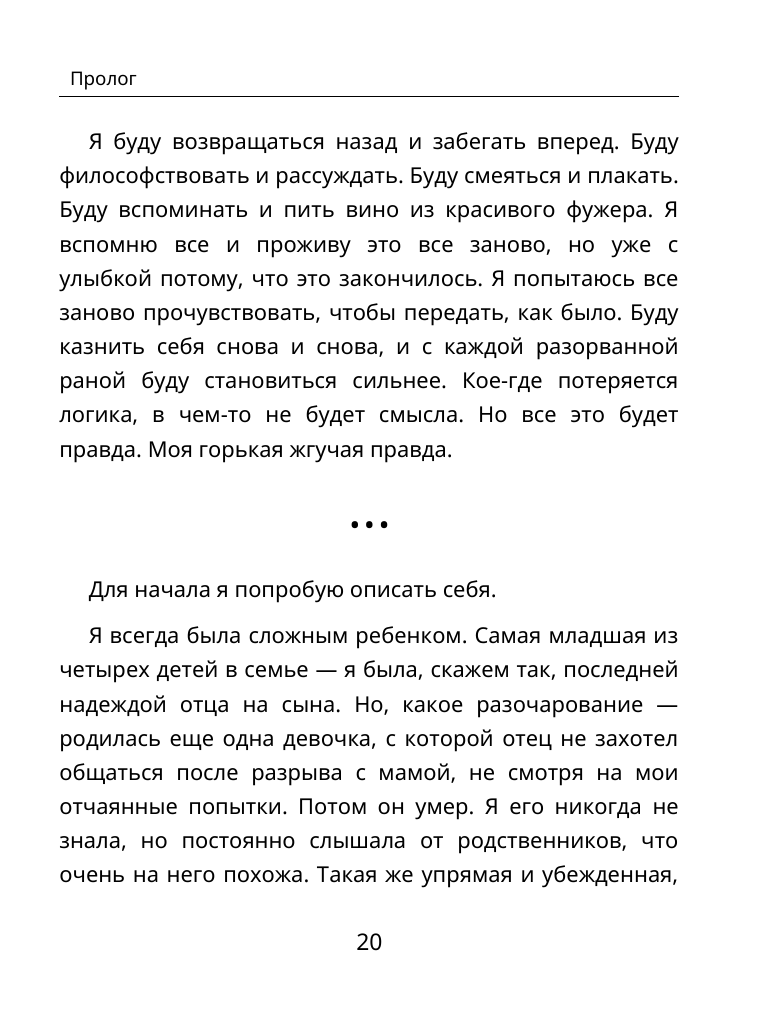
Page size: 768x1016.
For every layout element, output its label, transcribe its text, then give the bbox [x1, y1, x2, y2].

text Я буду возвращаться назад и забегать вперед. Буду философствовать и рассуждать. Буду смеяться и плакать. Буду вспоминать и пить вино из красивого фужера. Я вспомню все и проживу это все заново, но уже с улыбкой потому, что это закончилось. Я попытаюсь все заново прочувствовать, чтобы передать, как было. Буду казнить себя снова и снова, и с каждой разорванной раной буду становиться сильнее. Кое-где потеряется логика, в чем-то не будет смысла. Но все это будет правда. Моя горькая жгучая правда. [59, 126, 679, 463]
text Для начала я попробую описать себя. [59, 574, 679, 604]
text Я всегда была сложным ребенком. Самая младшая из четырех детей в семье — я была, скажем так, последней надеждой отца на сына. Но, какое разочарование — родилась еще одна девочка, с которой отец не захотел общаться после разрыва с мамой, не смотря на мои отчаянные попытки. Потом он умер. Я его никогда не знала, но постоянно слышала от родственников, что очень на него похожа. Такая же упрямая и убежденная, [59, 620, 679, 889]
subtitle • • • [59, 509, 679, 540]
